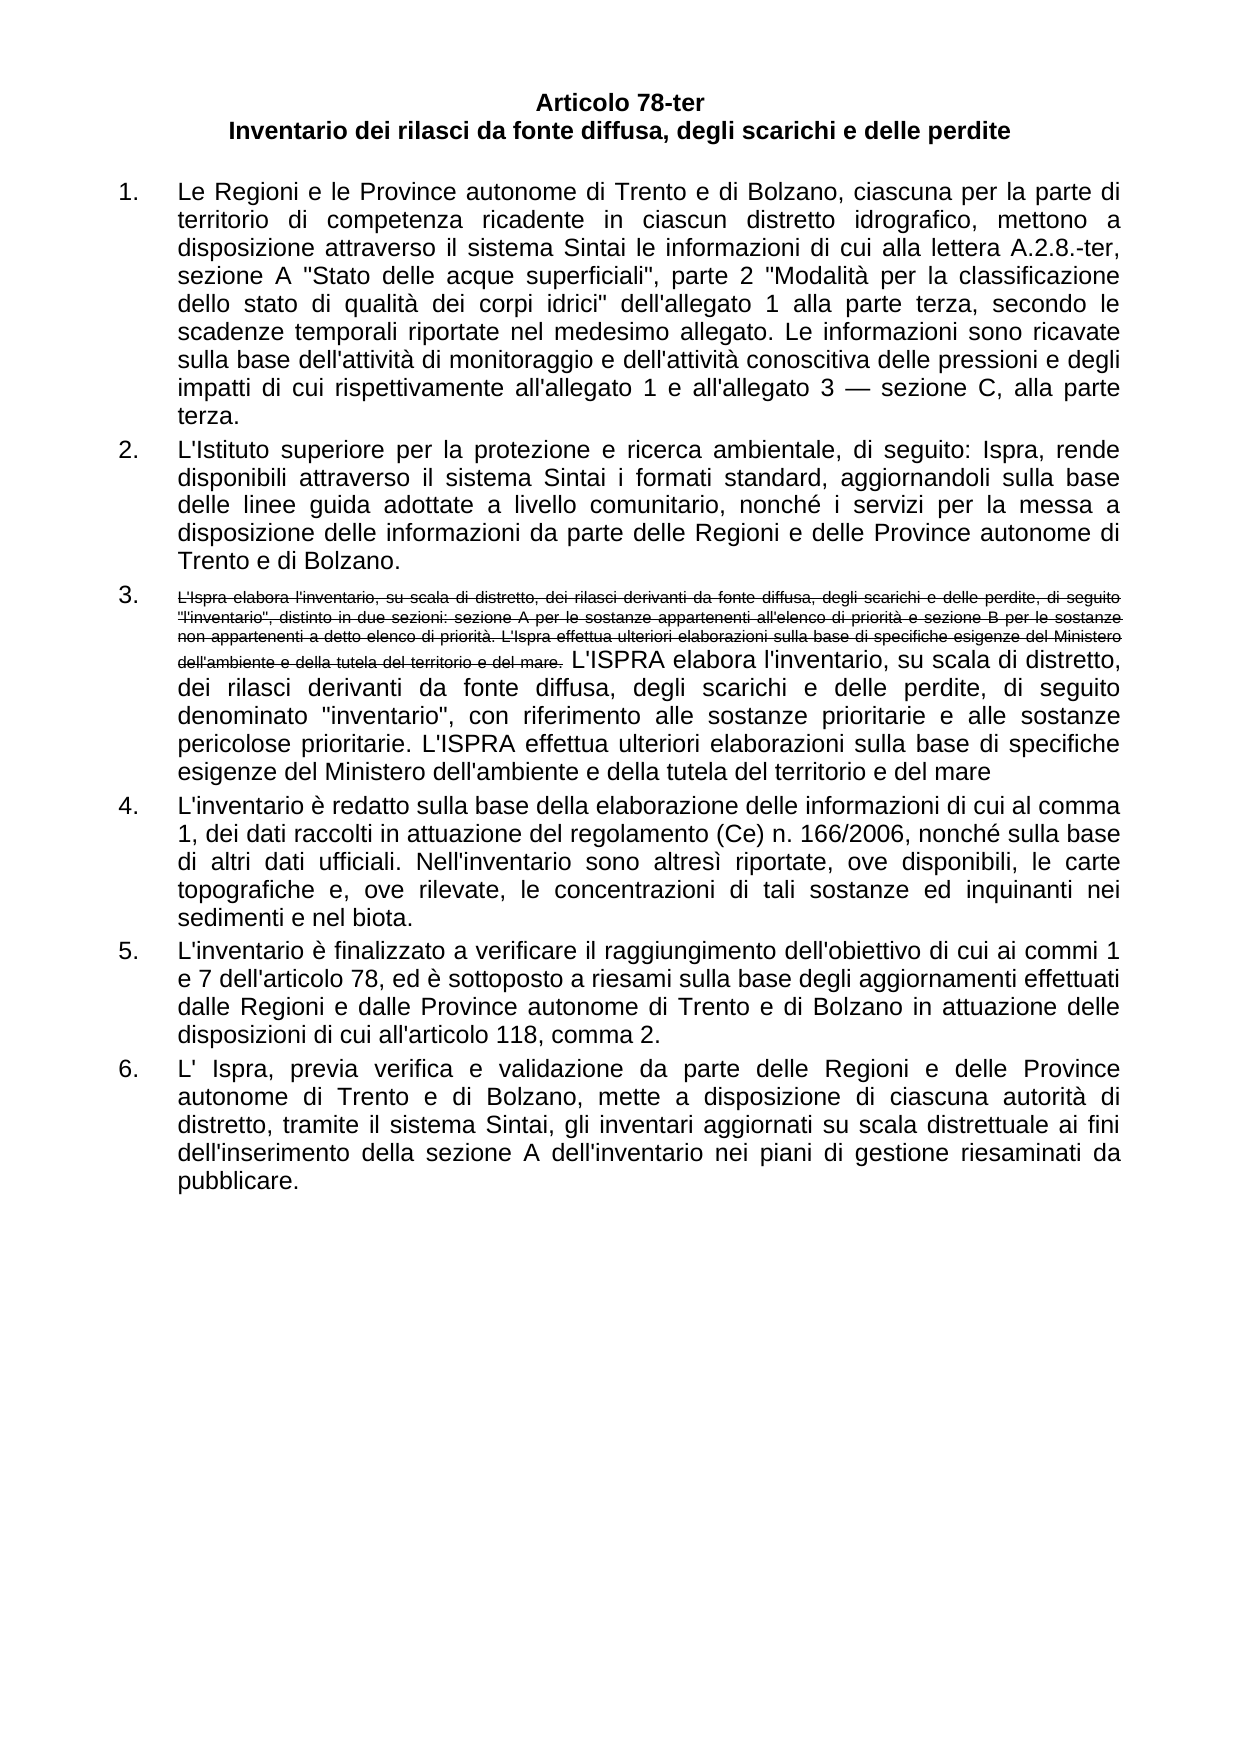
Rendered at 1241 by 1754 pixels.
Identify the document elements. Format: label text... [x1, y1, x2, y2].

text 6. L' Ispra, previa verifica e validazione da parte delle Regioni e delle Province autonome di Trento e di Bolzano, mette a disposizione di ciascuna autorità di distretto, tramite il sistema Sintai, gli inventari aggiornati su scala distrettuale ai fini dell'inserimento della sezione A dell'inventario nei piani di gestione riesaminati da pubblicare. [118, 1055, 1122, 1194]
subtitle Articolo 78-ter Inventario dei rilasci da fonte diffusa, degli scarichi e delle perdite [118, 88, 1122, 144]
text 1. Le Regioni e le Province autonome di Trento e di Bolzano, ciascuna per la parte di territorio di competenza ricadente in ciascun distretto idrografico, mettono a disposizione attraverso il sistema Sintai le informazioni di cui alla lettera A.2.8.-ter, sezione A "Stato delle acque superficiali", parte 2 "Modalità per la classificazione dello stato di qualità dei corpi idrici" dell'allegato 1 alla parte terza, secondo le scadenze temporali riportate nel medesimo allegato. Le informazioni sono ricavate sulla base dell'attività di monitoraggio e dell'attività conoscitiva delle pressioni e degli impatti di cui rispettivamente all'allegato 1 e all'allegato 3 — sezione C, alla parte terza. [118, 178, 1122, 429]
text 5. L'inventario è finalizzato a verificare il raggiungimento dell'obiettivo di cui ai commi 1 e 7 dell'articolo 78, ed è sottoposto a riesami sulla base degli aggiornamenti effettuati dalle Regioni e dalle Province autonome di Trento e di Bolzano in attuazione delle disposizioni di cui all'articolo 118, comma 2. [118, 937, 1122, 1049]
text 2. L'Istituto superiore per la protezione e ricerca ambientale, di seguito: Ispra, rende disponibili attraverso il sistema Sintai i formati standard, aggiornandoli sulla base delle linee guida adottate a livello comunitario, nonché i servizi per la messa a disposizione delle informazioni da parte delle Regioni e delle Province autonome di Trento e di Bolzano. [118, 435, 1122, 575]
text 4. L'inventario è redatto sulla base della elaborazione delle informazioni di cui al comma 1, dei dati raccolti in attuazione del regolamento (Ce) n. 166/2006, nonché sulla base di altri dati ufficiali. Nell'inventario sono altresì riportate, ove disponibili, le carte topografiche e, ove rilevate, le concentrazioni di tali sostanze ed inquinanti nei sedimenti e nel biota. [118, 792, 1122, 931]
text 3. L'Ispra elabora l'inventario, su scala di distretto, dei rilasci derivanti da fonte diffusa, degli scarichi e delle perdite, di seguito "l'inventario", distinto in due sezioni: sezione A per le sostanze appartenenti all'elenco di priorità e sezione B per le sostanze non appartenenti a detto elenco di priorità. L'Ispra effettua ulteriori elaborazioni sulla base di specifiche esigenze del Ministero dell'ambiente e della tutela del territorio e del mare. L'ISPRA elabora l'inventario, su scala di distretto, dei rilasci derivanti da fonte diffusa, degli scarichi e delle perdite, di seguito denominato "inventario", con riferimento alle sostanze prioritarie e alle sostanze pericolose prioritarie. L'ISPRA effettua ulteriori elaborazioni sulla base di specifiche esigenze del Ministero dell'ambiente e della tutela del territorio e del mare [118, 581, 1122, 786]
